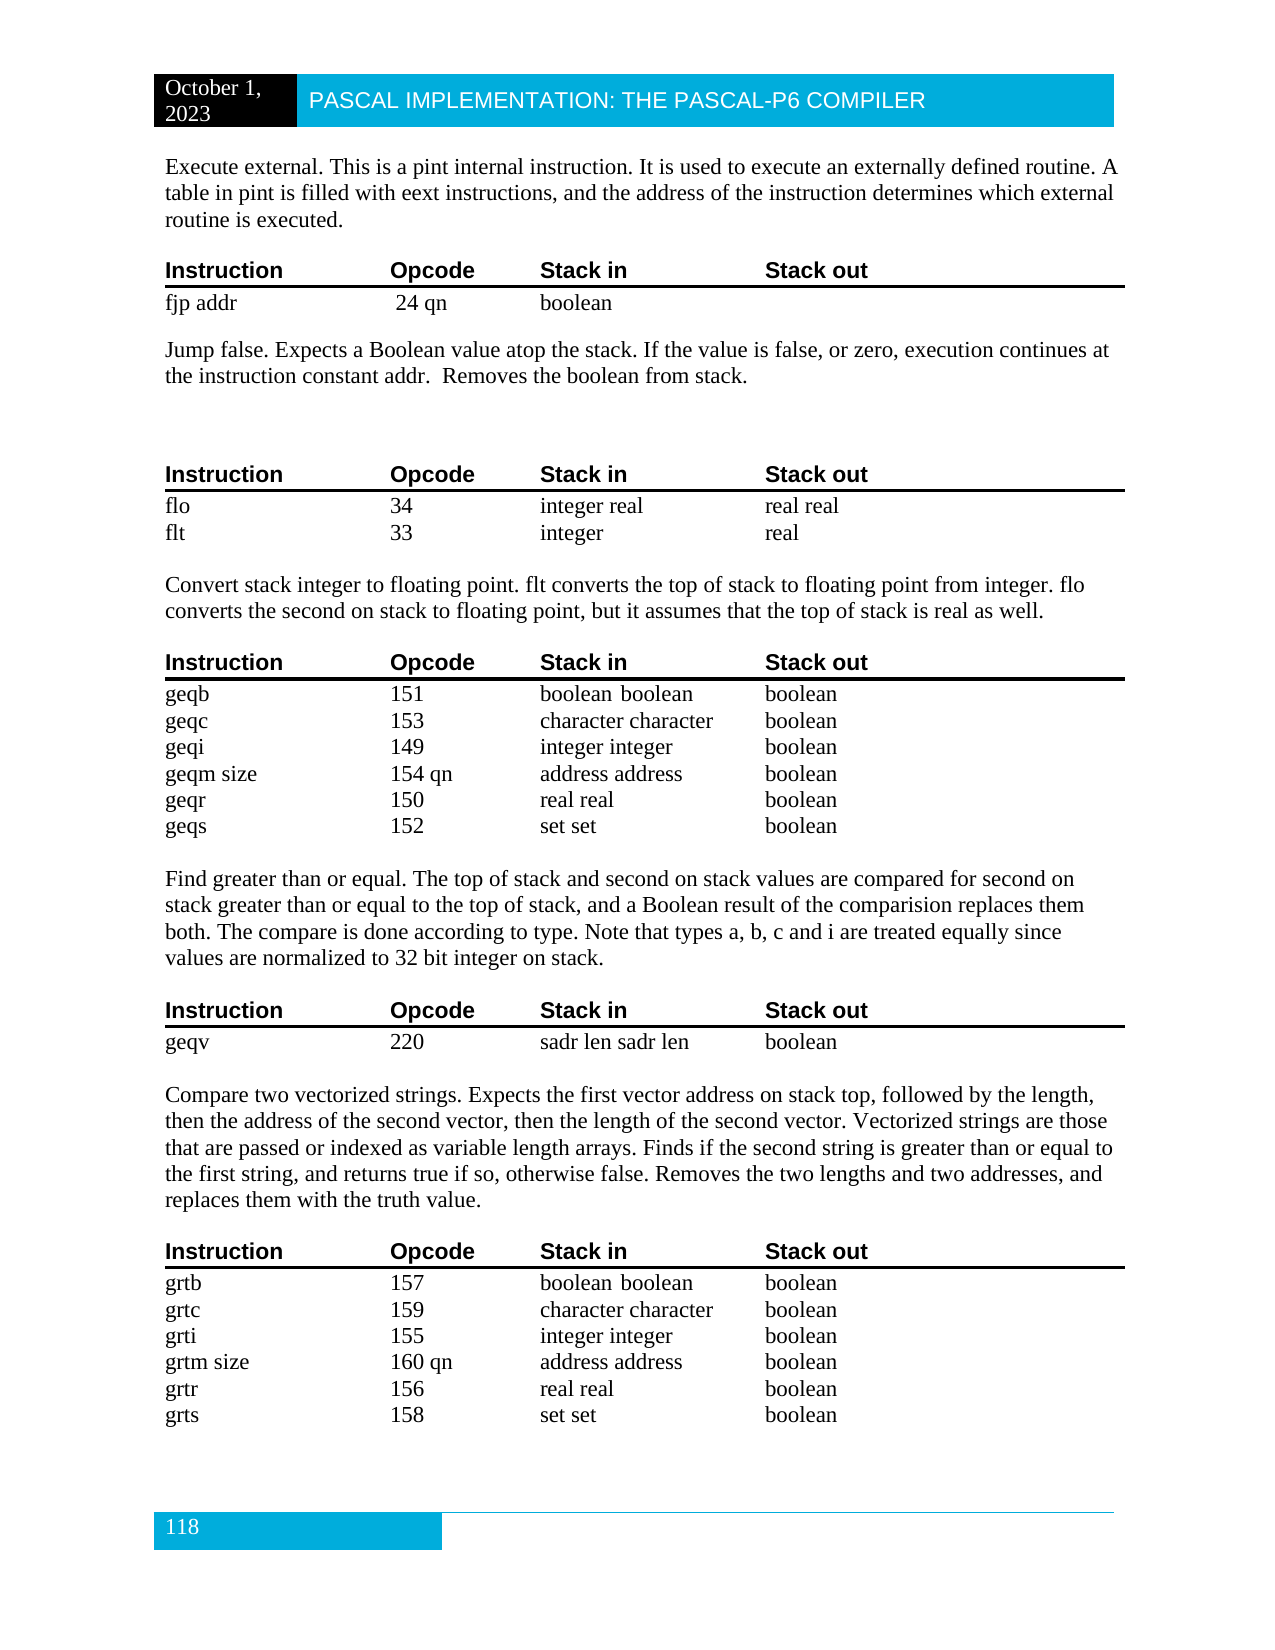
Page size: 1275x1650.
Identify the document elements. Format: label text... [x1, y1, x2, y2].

text geqr 150 real real boolean [165, 786, 1125, 812]
text Instruction Opcode Stack in Stack out [165, 1238, 1125, 1266]
text grtc 159 character character boolean [165, 1296, 1125, 1322]
text Instruction Opcode Stack in Stack out [165, 461, 1125, 489]
text grts 158 set set boolean [165, 1401, 1125, 1427]
text flo 34 integer real real real [165, 492, 1125, 518]
text geqm size 154 qn address address boolean [165, 759, 1125, 786]
text Jump false. Expects a Boolean value atop the stack. If the value is false, or zero, execution continues at the instruction constant addr. Removes the boolean from stack. [165, 336, 1125, 388]
text Compare two vectorized strings. Expects the first vector address on stack top, followed by the length, then the address of the second vector, then the length of the second vector. Vectorized strings are those that are passed or indexed as variable length arrays. Finds if the second string is greater than or equal to the first string, and returns true if so, otherwise false. Removes the two lengths and two addresses, and replaces them with the truth value. [165, 1081, 1125, 1213]
text grti 155 integer integer boolean [165, 1322, 1125, 1348]
text Instruction Opcode Stack in Stack out [165, 257, 1125, 285]
text geqs 152 set set boolean [165, 812, 1125, 839]
text Instruction Opcode Stack in Stack out [165, 649, 1125, 677]
text geqc 153 character character boolean [165, 707, 1125, 733]
text grtr 156 real real boolean [165, 1375, 1125, 1401]
text geqi 149 integer integer boolean [165, 733, 1125, 759]
text Instruction Opcode Stack in Stack out [165, 997, 1125, 1025]
text flt 33 integer real [165, 518, 1125, 545]
text geqv 220 sadr len sadr len boolean [165, 1028, 1125, 1055]
text Convert stack integer to floating point. flt converts the top of stack to floating point from integer. flo converts the second on stack to floating point, but it assumes that the top of stack is real as well. [165, 571, 1125, 624]
text grtb 157 boolean boolean boolean [165, 1269, 1125, 1296]
text Execute external. This is a pint internal instruction. It is used to execute an externally defined routine. A table in pint is filled with eext instructions, and the address of the instruction determines which external routine is executed. [165, 153, 1125, 232]
text fjp addr 24 qn boolean [165, 288, 1125, 315]
text grtm size 160 qn address address boolean [165, 1348, 1125, 1375]
text Find greater than or equal. The top of stack and second on stack values are compared for second on stack greater than or equal to the top of stack, and a Boolean result of the comparision replaces them both. The compare is done according to type. Note that types a, b, c and i are treated equally since values are normalized to 32 bit integer on stack. [165, 865, 1125, 970]
text geqb 151 boolean boolean boolean [165, 681, 1125, 707]
